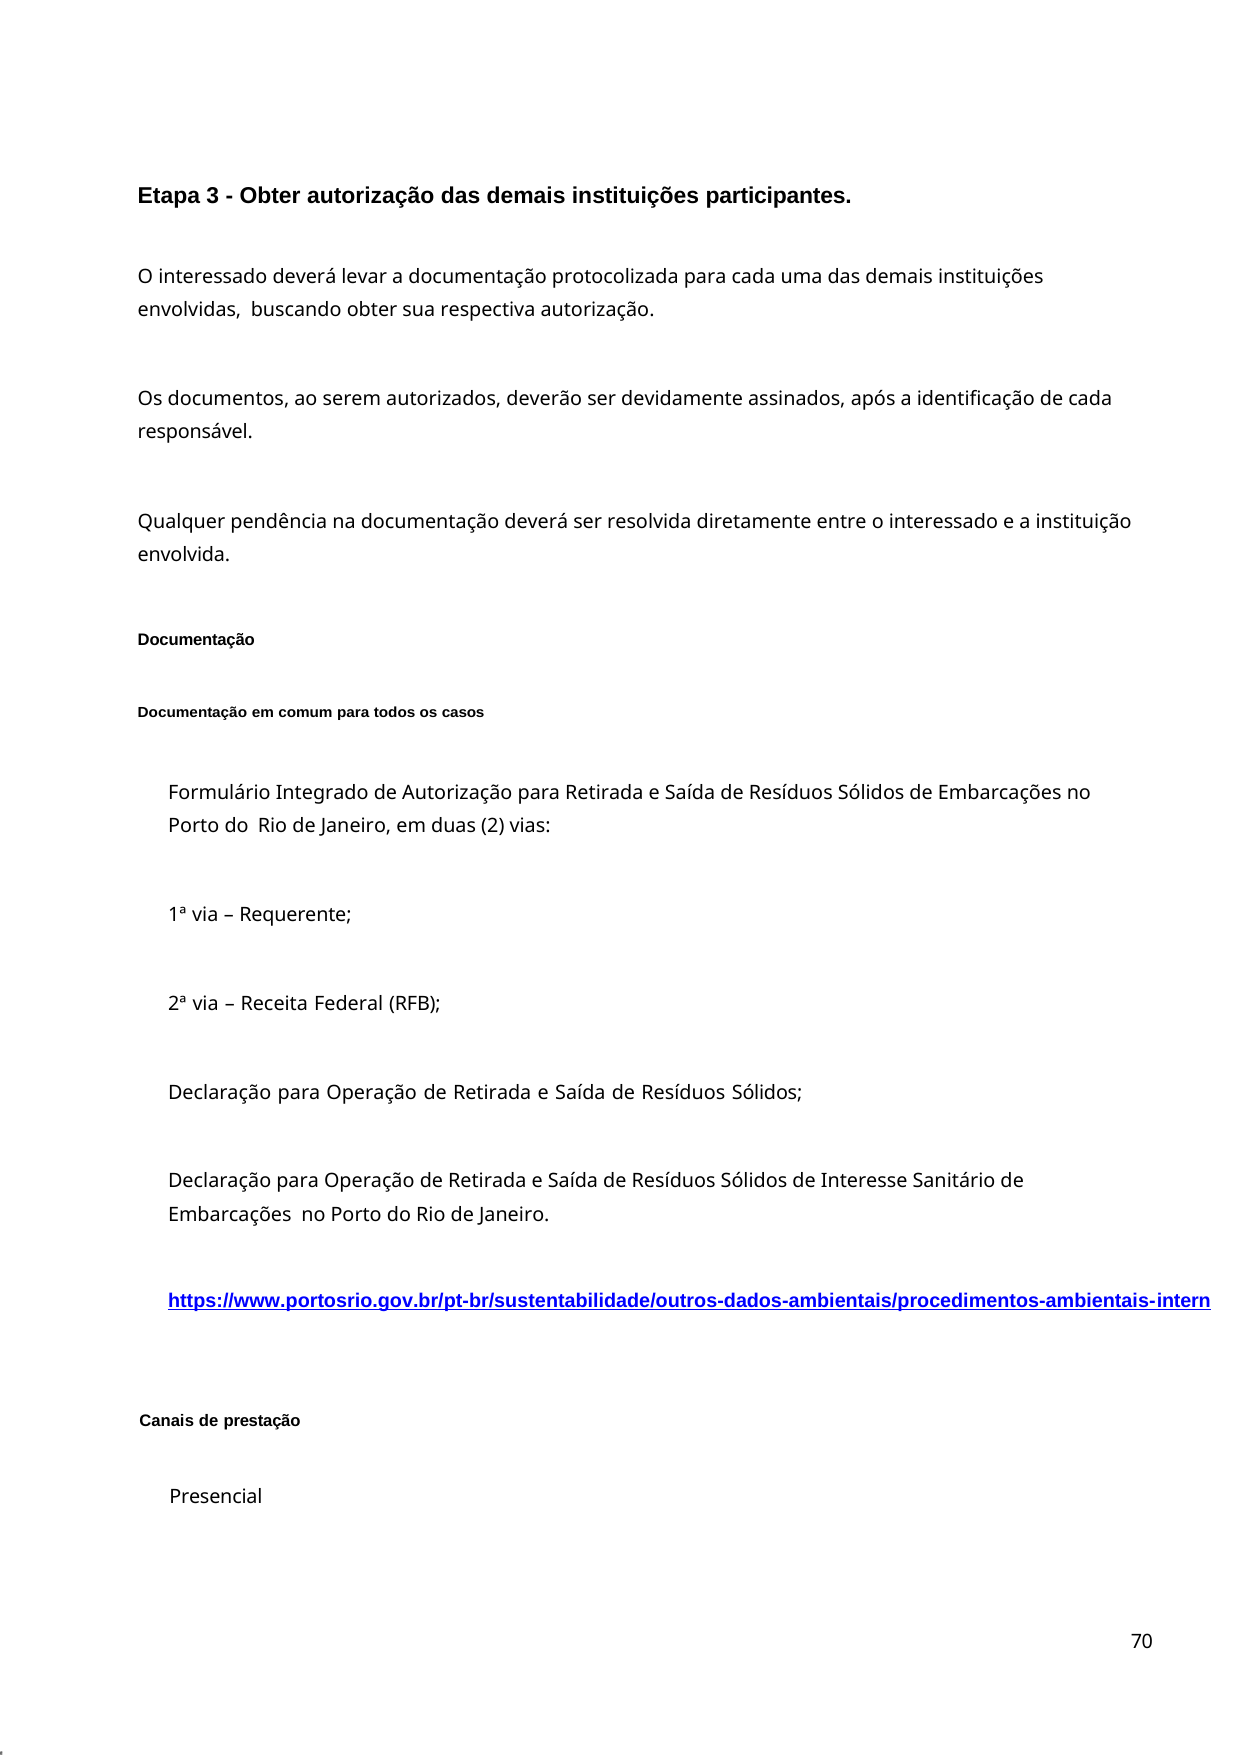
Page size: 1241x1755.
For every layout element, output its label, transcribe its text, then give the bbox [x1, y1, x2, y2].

text Documentação [137, 630, 1241, 649]
text 2ª via – Receita Federal (RFB); [168, 989, 1241, 1016]
text 1ª via – Requerente; [168, 901, 1241, 927]
text Documentação em comum para todos os casos [137, 703, 1241, 720]
text Qualquer pendência na documentação deverá ser resolvida diretamente entre o interessado e a instituição envolvida. [137, 507, 1146, 567]
text Presencial [103, 1482, 328, 1509]
text Declaração para Operação de Retirada e Saída de Resíduos Sólidos de Interesse Sanitário de Embarcações no Porto do Rio de Janeiro. [168, 1167, 1146, 1227]
text O interessado deverá levar a documentação protocolizada para cada uma das demais instituições envolvidas, buscando obter sua respectiva autorização. [137, 262, 1146, 322]
subtitle Etapa 3 - Obter autorização das demais instituições participantes. [137, 182, 1241, 209]
text Declaração para Operação de Retirada e Saída de Resíduos Sólidos; [168, 1078, 1241, 1105]
text Os documentos, ao serem autorizados, deverão ser devidamente assinados, após a identificação de cada responsável. [137, 384, 1146, 445]
text https://www.portosrio.gov.br/pt-br/sustentabilidade/outros-dados-ambientais/procedimentos-ambientais-intern [168, 1289, 1241, 1312]
text Canais de prestação [103, 1410, 336, 1429]
text Formulário Integrado de Autorização para Retirada e Saída de Resíduos Sólidos de Embarcações no Porto do Rio de Janeiro, em duas (2) vias: [168, 778, 1146, 838]
